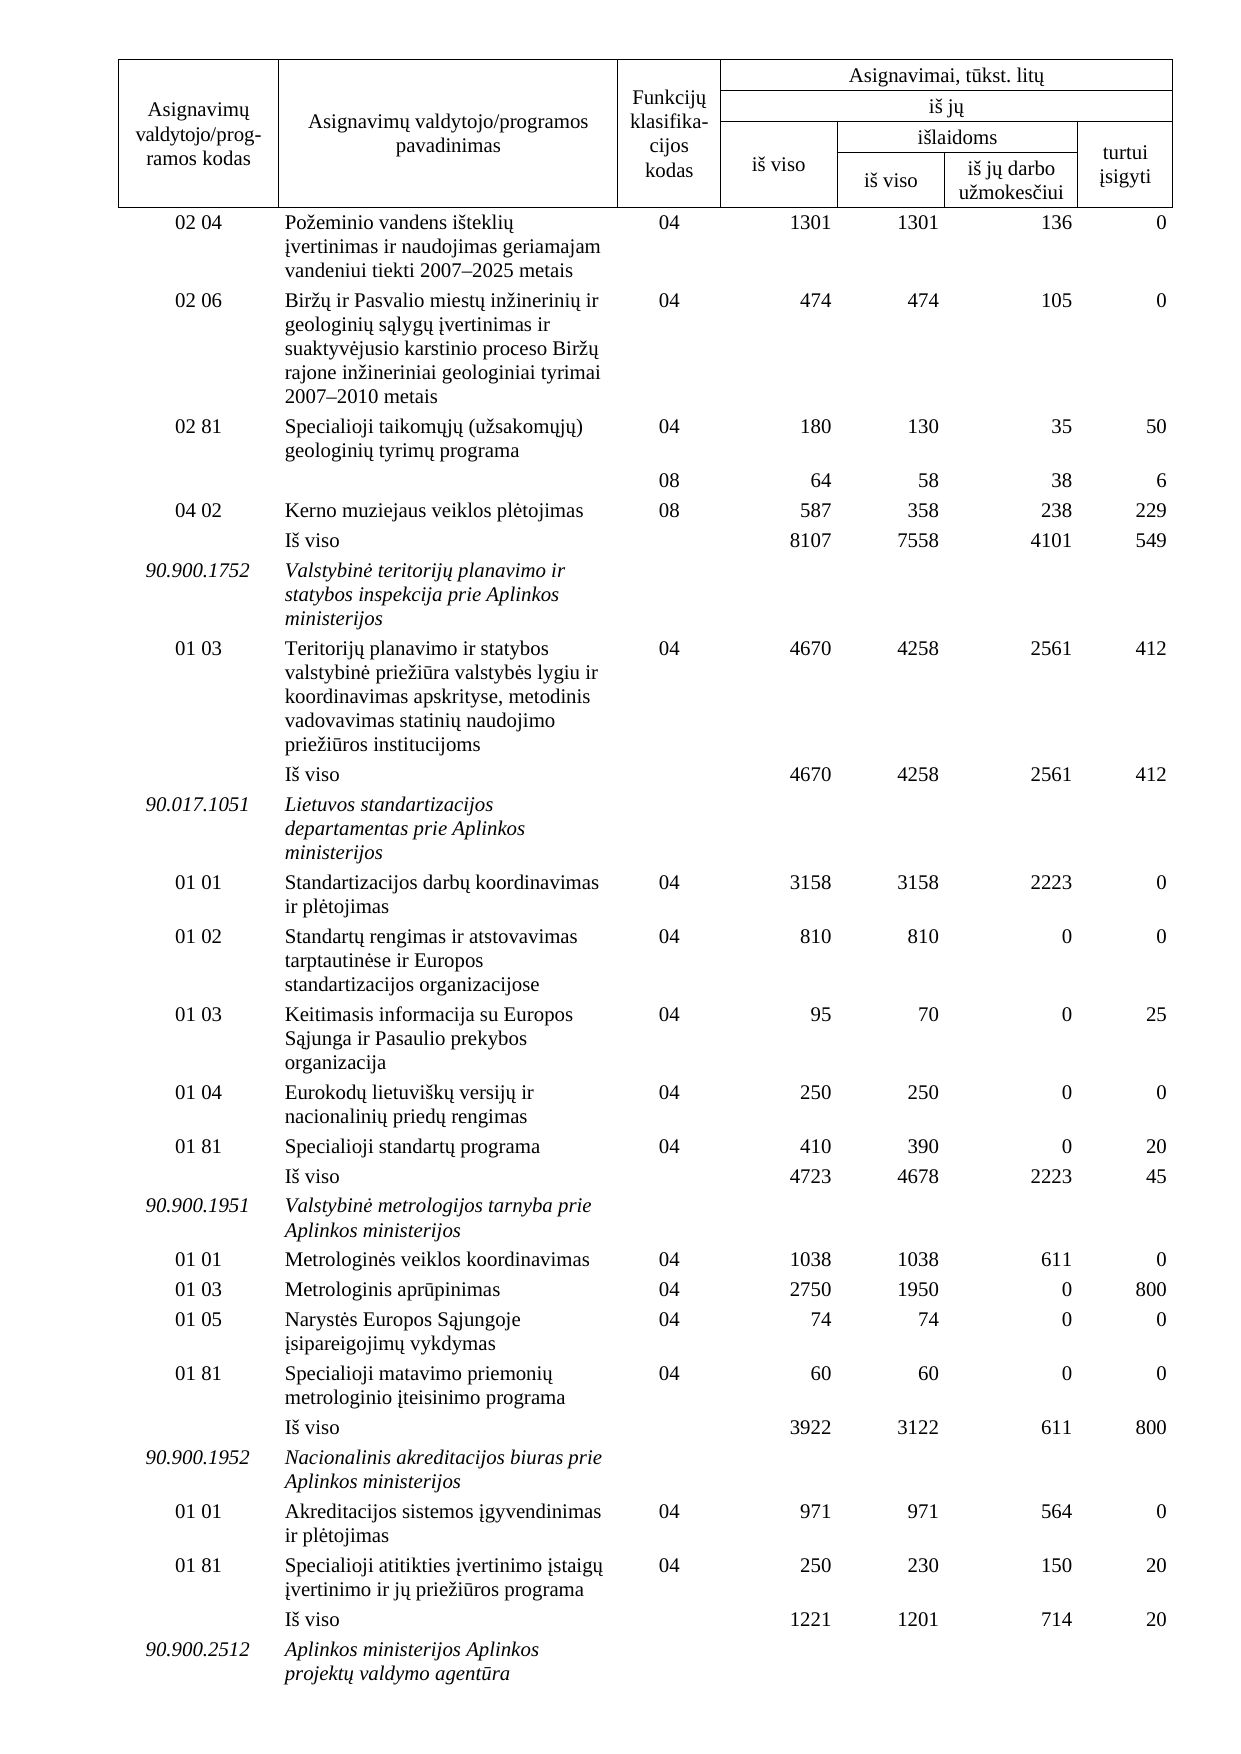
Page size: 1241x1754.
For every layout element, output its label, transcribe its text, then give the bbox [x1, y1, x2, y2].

table_cell 810 [837, 921, 944, 999]
table_cell Biržų ir Pasvalio miestų inžinerinių ir geologinių sąlygų įvertinimas ir suaktyvėjusio karstinio proceso Biržų rajone inžineriniai geologiniai tyrimai 2007–2010 metais [279, 285, 618, 411]
table_cell Teritorijų planavimo ir statybos valstybinė priežiūra valstybės lygiu ir koordinavimas apskrityse, metodinis vadovavimas statinių naudojimo priežiūros institucijoms [279, 633, 618, 759]
table_cell 01 03 [118, 1274, 278, 1304]
table_cell 105 [945, 285, 1078, 411]
table_cell Iš viso [279, 1412, 618, 1442]
table_cell iš viso [838, 153, 944, 207]
table_cell 412 [1078, 633, 1172, 759]
table_cell 810 [720, 921, 837, 999]
table_cell [1078, 789, 1172, 867]
table_cell [720, 555, 837, 633]
table_cell [720, 1191, 837, 1244]
table_cell Kerno muziejaus veiklos plėtojimas [279, 495, 618, 525]
table_cell 90.900.1952 [118, 1442, 278, 1496]
table_cell Požeminio vandens išteklių įvertinimas ir naudojimas geriamajam vandeniui tiekti 2007–2025 metais [279, 208, 618, 285]
table_cell [618, 1604, 720, 1634]
table_cell 04 [618, 1077, 720, 1131]
table_cell [618, 759, 720, 789]
table_cell 4258 [837, 633, 944, 759]
table_cell 0 [1078, 867, 1172, 921]
table_cell [1078, 1634, 1172, 1688]
table_cell 0 [1078, 208, 1172, 285]
table_cell 0 [945, 921, 1078, 999]
table_cell [837, 1191, 944, 1244]
table_cell Nacionalinis akreditacijos biuras prie Aplinkos ministerijos [279, 1442, 618, 1496]
table_cell 0 [1078, 1245, 1172, 1274]
table_cell Iš viso [279, 759, 618, 789]
table_cell 150 [945, 1550, 1078, 1604]
table_cell [618, 1412, 720, 1442]
table_cell 20 [1078, 1604, 1172, 1634]
table_cell 04 [618, 1304, 720, 1358]
table_cell Valstybinė metrologijos tarnyba prie Aplinkos ministerijos [279, 1191, 618, 1244]
table_cell 90.900.2512 [118, 1634, 278, 1688]
table_cell 04 [618, 1274, 720, 1304]
table_cell 0 [945, 1358, 1078, 1412]
table_cell 250 [720, 1550, 837, 1604]
table_cell 130 [837, 411, 944, 465]
table_cell 02 06 [118, 285, 278, 411]
table_cell 90.017.1051 [118, 789, 278, 867]
table_cell 90.900.1951 [118, 1191, 278, 1244]
table_cell [118, 1412, 278, 1442]
table_cell 01 01 [118, 867, 278, 921]
table_cell Standartų rengimas ir atstovavimas tarptautinėse ir Europos standartizacijos organizacijose [279, 921, 618, 999]
table_cell 358 [837, 495, 944, 525]
table_cell 02 04 [118, 208, 278, 285]
table_cell 04 [618, 921, 720, 999]
table_cell 971 [720, 1496, 837, 1550]
table_cell 20 [1078, 1550, 1172, 1604]
table_cell 390 [837, 1131, 944, 1161]
table_cell 01 02 [118, 921, 278, 999]
table_cell 180 [720, 411, 837, 465]
table_cell 04 [618, 1358, 720, 1412]
table_cell 01 01 [118, 1496, 278, 1550]
table_cell 2223 [945, 1161, 1078, 1191]
table_cell 1038 [720, 1245, 837, 1274]
table_cell [1078, 1442, 1172, 1496]
table_cell 7558 [837, 525, 944, 555]
table_cell Iš viso [279, 525, 618, 555]
table_cell 3922 [720, 1412, 837, 1442]
table_cell 45 [1078, 1161, 1172, 1191]
table_cell [618, 525, 720, 555]
table_cell 74 [837, 1304, 944, 1358]
table_cell Narystės Europos Sąjungoje įsipareigojimų vykdymas [279, 1304, 618, 1358]
table_cell Metrologinės veiklos koordinavimas [279, 1245, 618, 1274]
table_cell [837, 789, 944, 867]
table_cell 01 81 [118, 1358, 278, 1412]
table_cell [720, 1442, 837, 1496]
table_cell 4723 [720, 1161, 837, 1191]
table_cell 2223 [945, 867, 1078, 921]
table_cell 250 [837, 1077, 944, 1131]
table_cell 0 [945, 999, 1078, 1077]
table_cell 04 [618, 285, 720, 411]
table_cell [837, 555, 944, 633]
table_cell 0 [1078, 1496, 1172, 1550]
table_cell 04 [618, 633, 720, 759]
table_cell 1301 [720, 208, 837, 285]
table_cell [118, 1161, 278, 1191]
table_cell [945, 1442, 1078, 1496]
table_cell Metrologinis aprūpinimas [279, 1274, 618, 1304]
table_cell Valstybinė teritorijų planavimo ir statybos inspekcija prie Aplinkos ministerijos [279, 555, 618, 633]
table_header Funkcijų klasifika-cijos kodas [618, 60, 720, 207]
table_cell [118, 525, 278, 555]
table_cell 800 [1078, 1274, 1172, 1304]
table_cell [720, 1634, 837, 1688]
table_cell 4678 [837, 1161, 944, 1191]
table_cell 412 [1078, 759, 1172, 789]
table_cell Lietuvos standartizacijos departamentas prie Aplinkos ministerijos [279, 789, 618, 867]
table_cell [618, 555, 720, 633]
table_cell 238 [945, 495, 1078, 525]
table_cell 25 [1078, 999, 1172, 1077]
table_cell 20 [1078, 1131, 1172, 1161]
table_cell [1078, 555, 1172, 633]
table_cell 250 [720, 1077, 837, 1131]
table_cell 4258 [837, 759, 944, 789]
table_cell išlaidoms [838, 122, 1077, 152]
table_cell [837, 1442, 944, 1496]
table_cell 01 01 [118, 1245, 278, 1274]
table_cell Aplinkos ministerijos Aplinkos projektų valdymo agentūra [279, 1634, 618, 1688]
table_cell [945, 555, 1078, 633]
table_cell 2750 [720, 1274, 837, 1304]
table_cell Iš viso [279, 1161, 618, 1191]
table_cell 04 [618, 411, 720, 465]
table_cell 04 [618, 1245, 720, 1274]
table_cell 564 [945, 1496, 1078, 1550]
table_cell Keitimasis informacija su Europos Sąjunga ir Pasaulio prekybos organizacija [279, 999, 618, 1077]
table_cell [945, 1191, 1078, 1244]
table_cell 60 [720, 1358, 837, 1412]
table_cell 0 [1078, 1077, 1172, 1131]
table_cell 0 [1078, 921, 1172, 999]
table_cell 0 [945, 1077, 1078, 1131]
table_cell 60 [837, 1358, 944, 1412]
table_cell turtui įsigyti [1078, 122, 1172, 207]
table_cell 4670 [720, 759, 837, 789]
table_cell 50 [1078, 411, 1172, 465]
table_cell 01 03 [118, 999, 278, 1077]
table_cell iš jų darbo užmokesčiui [945, 153, 1077, 207]
table_cell 1038 [837, 1245, 944, 1274]
table_cell 01 05 [118, 1304, 278, 1358]
table_cell Akreditacijos sistemos įgyvendinimas ir plėtojimas [279, 1496, 618, 1550]
table_cell [945, 1634, 1078, 1688]
table_cell 04 [618, 867, 720, 921]
table_cell Specialioji matavimo priemonių metrologinio įteisinimo programa [279, 1358, 618, 1412]
table_cell 04 [618, 1131, 720, 1161]
table_cell [720, 789, 837, 867]
table_header Asignavimų valdytojo/prog-ramos kodas [119, 60, 278, 207]
table_cell 02 81 [118, 411, 278, 465]
table_cell 0 [1078, 1304, 1172, 1358]
table_cell Eurokodų lietuviškų versijų ir nacionalinių priedų rengimas [279, 1077, 618, 1131]
table_cell 1950 [837, 1274, 944, 1304]
table_cell [618, 789, 720, 867]
table_cell 1301 [837, 208, 944, 285]
table_cell 2561 [945, 633, 1078, 759]
table_cell 410 [720, 1131, 837, 1161]
table_cell Specialioji atitikties įvertinimo įstaigų įvertinimo ir jų priežiūros programa [279, 1550, 618, 1604]
table_cell 64 [720, 465, 837, 495]
table_cell iš jų [721, 91, 1172, 121]
table_cell 2561 [945, 759, 1078, 789]
table_cell 8107 [720, 525, 837, 555]
table_cell 0 [1078, 1358, 1172, 1412]
table_cell 70 [837, 999, 944, 1077]
table_cell 58 [837, 465, 944, 495]
table_cell 3122 [837, 1412, 944, 1442]
table_cell iš viso [721, 122, 837, 207]
table_cell 6 [1078, 465, 1172, 495]
table_cell 04 02 [118, 495, 278, 525]
table_cell 38 [945, 465, 1078, 495]
table_cell [279, 465, 618, 495]
table_cell 136 [945, 208, 1078, 285]
table_cell [837, 1634, 944, 1688]
table_header Asignavimai, tūkst. litų [721, 60, 1172, 90]
table_cell 90.900.1752 [118, 555, 278, 633]
table_cell 08 [618, 495, 720, 525]
table_cell [945, 789, 1078, 867]
table_cell 0 [945, 1274, 1078, 1304]
table_cell 95 [720, 999, 837, 1077]
table_cell 800 [1078, 1412, 1172, 1442]
table_cell 971 [837, 1496, 944, 1550]
table_cell 549 [1078, 525, 1172, 555]
table_cell 3158 [837, 867, 944, 921]
table_cell 4670 [720, 633, 837, 759]
table_cell 474 [837, 285, 944, 411]
table_cell 01 04 [118, 1077, 278, 1131]
table_cell 714 [945, 1604, 1078, 1634]
table_cell [618, 1634, 720, 1688]
table_cell 74 [720, 1304, 837, 1358]
table_cell 3158 [720, 867, 837, 921]
table_cell [118, 465, 278, 495]
table_cell 230 [837, 1550, 944, 1604]
table_cell 1221 [720, 1604, 837, 1634]
table_cell [618, 1191, 720, 1244]
table_cell 229 [1078, 495, 1172, 525]
table_cell Specialioji taikomųjų (užsakomųjų) geologinių tyrimų programa [279, 411, 618, 465]
table_cell [118, 759, 278, 789]
table_cell 0 [945, 1304, 1078, 1358]
table_cell 01 03 [118, 633, 278, 759]
table_cell [118, 1604, 278, 1634]
table_cell 611 [945, 1412, 1078, 1442]
table_cell 474 [720, 285, 837, 411]
table_cell 04 [618, 999, 720, 1077]
table_cell 0 [945, 1131, 1078, 1161]
table_cell 04 [618, 1496, 720, 1550]
table_cell 08 [618, 465, 720, 495]
table_cell 0 [1078, 285, 1172, 411]
table_cell 4101 [945, 525, 1078, 555]
table_header Asignavimų valdytojo/programos pavadinimas [279, 60, 617, 207]
table_cell 04 [618, 208, 720, 285]
table_cell 1201 [837, 1604, 944, 1634]
table_cell [618, 1442, 720, 1496]
table_cell 04 [618, 1550, 720, 1604]
table_cell [618, 1161, 720, 1191]
table_cell 01 81 [118, 1550, 278, 1604]
table_cell [1078, 1191, 1172, 1244]
table_cell 587 [720, 495, 837, 525]
table_cell 01 81 [118, 1131, 278, 1161]
table_cell 35 [945, 411, 1078, 465]
table_cell Iš viso [279, 1604, 618, 1634]
table_cell 611 [945, 1245, 1078, 1274]
table_cell Specialioji standartų programa [279, 1131, 618, 1161]
table_cell Standartizacijos darbų koordinavimas ir plėtojimas [279, 867, 618, 921]
